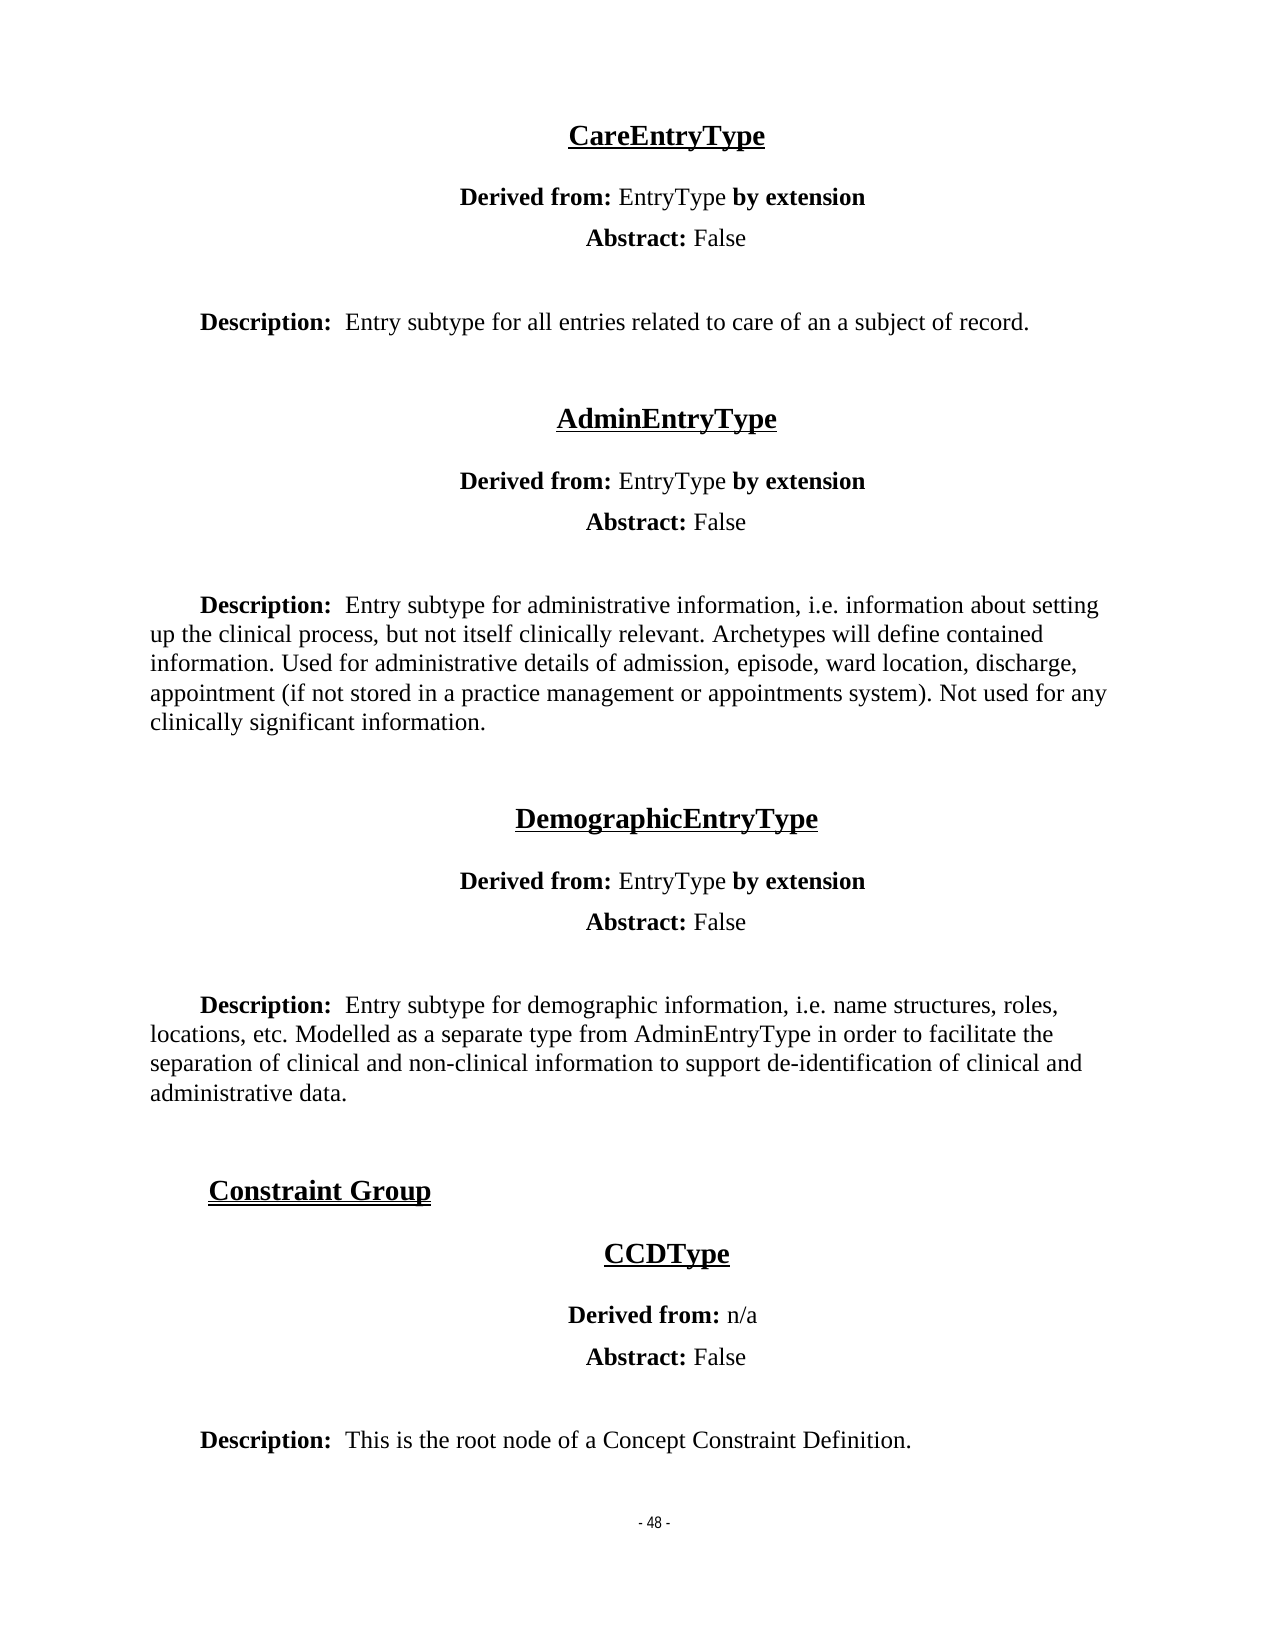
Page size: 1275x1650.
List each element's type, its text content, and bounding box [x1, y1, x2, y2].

text Derived from: EntryType by extension [150, 466, 1125, 494]
text Description: Entry subtype for administrative information, i.e. information about setting up the clinical process, but not itself clinically relevant. Archetypes will define contained information. Used for administrative details of admission, episode, ward location, discharge, appointment (if not stored in a practice management or appointments system). Not used for any clinically significant information. [150, 590, 1125, 736]
text Abstract: False [150, 907, 1125, 936]
text Abstract: False [150, 1342, 1125, 1371]
text Abstract: False [150, 223, 1125, 252]
text AdminEntryType [150, 402, 1125, 435]
text Abstract: False [150, 507, 1125, 536]
text Derived from: EntryType by extension [150, 182, 1125, 211]
subtitle Constraint Group [150, 1173, 1125, 1206]
text DemographicEntryType [150, 802, 1125, 835]
text CareEntryType [150, 118, 1125, 152]
text Description: Entry subtype for all entries related to care of an a subject of record. [150, 306, 1125, 336]
text Description: Entry subtype for demographic information, i.e. name structures, roles, locations, etc. Modelled as a separate type from AdminEntryType in order to facilitate the separation of clinical and non-clinical information to support de-identification of clinical and administrative data. [150, 990, 1125, 1106]
text Derived from: n/a [150, 1300, 1125, 1329]
text Derived from: EntryType by extension [150, 866, 1125, 894]
text CCDType [150, 1236, 1125, 1270]
text Description: This is the root node of a Concept Constraint Definition. [150, 1425, 1125, 1454]
